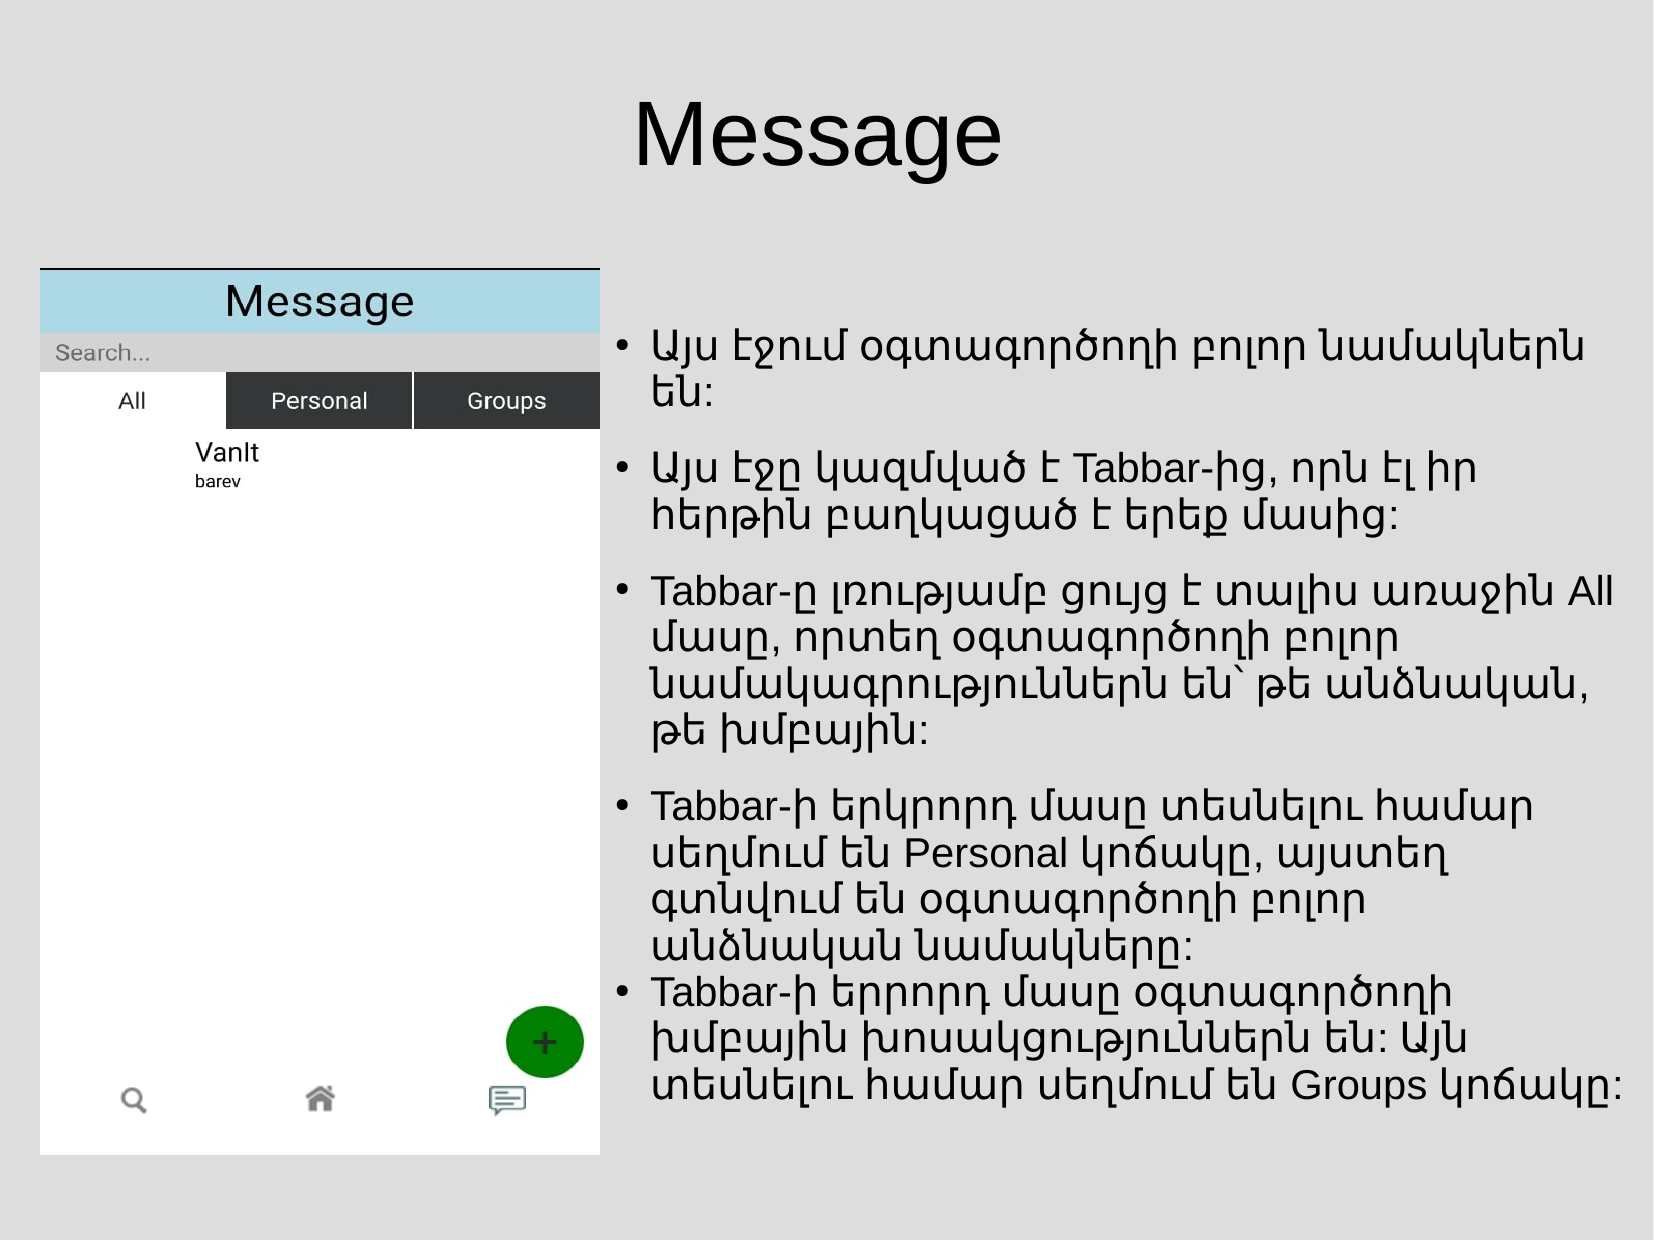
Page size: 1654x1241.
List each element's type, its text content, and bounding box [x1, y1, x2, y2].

title Message [75, 30, 1564, 238]
picture [40, 268, 601, 1156]
text_box Այս էջում օգտագործողի բոլոր նամակներն են: Այս էջը կազմված է Tabbar-ից, որն էլ իր հերթին բաղկացած է երեք մասից: Tabbar-ը լռությամբ ցույց է տալիս առաջին All մասը, որտեղ օգտագործողի բոլոր նամակագրություններն են՝ թե անձնական, թե խմբային: Tabbar-ի երկրորդ մասը տեսնելու համար սեղմում են Personal կոճակը, այստեղ գտնվում են օգտագործողի բոլոր անձնական նամակները: Tabbar-ի երրորդ մասը օգտագործողի խմբային խոսակցություններն են: Այն տեսնելու համար սեղմում են Groups կոճակը: [600, 315, 1639, 1241]
